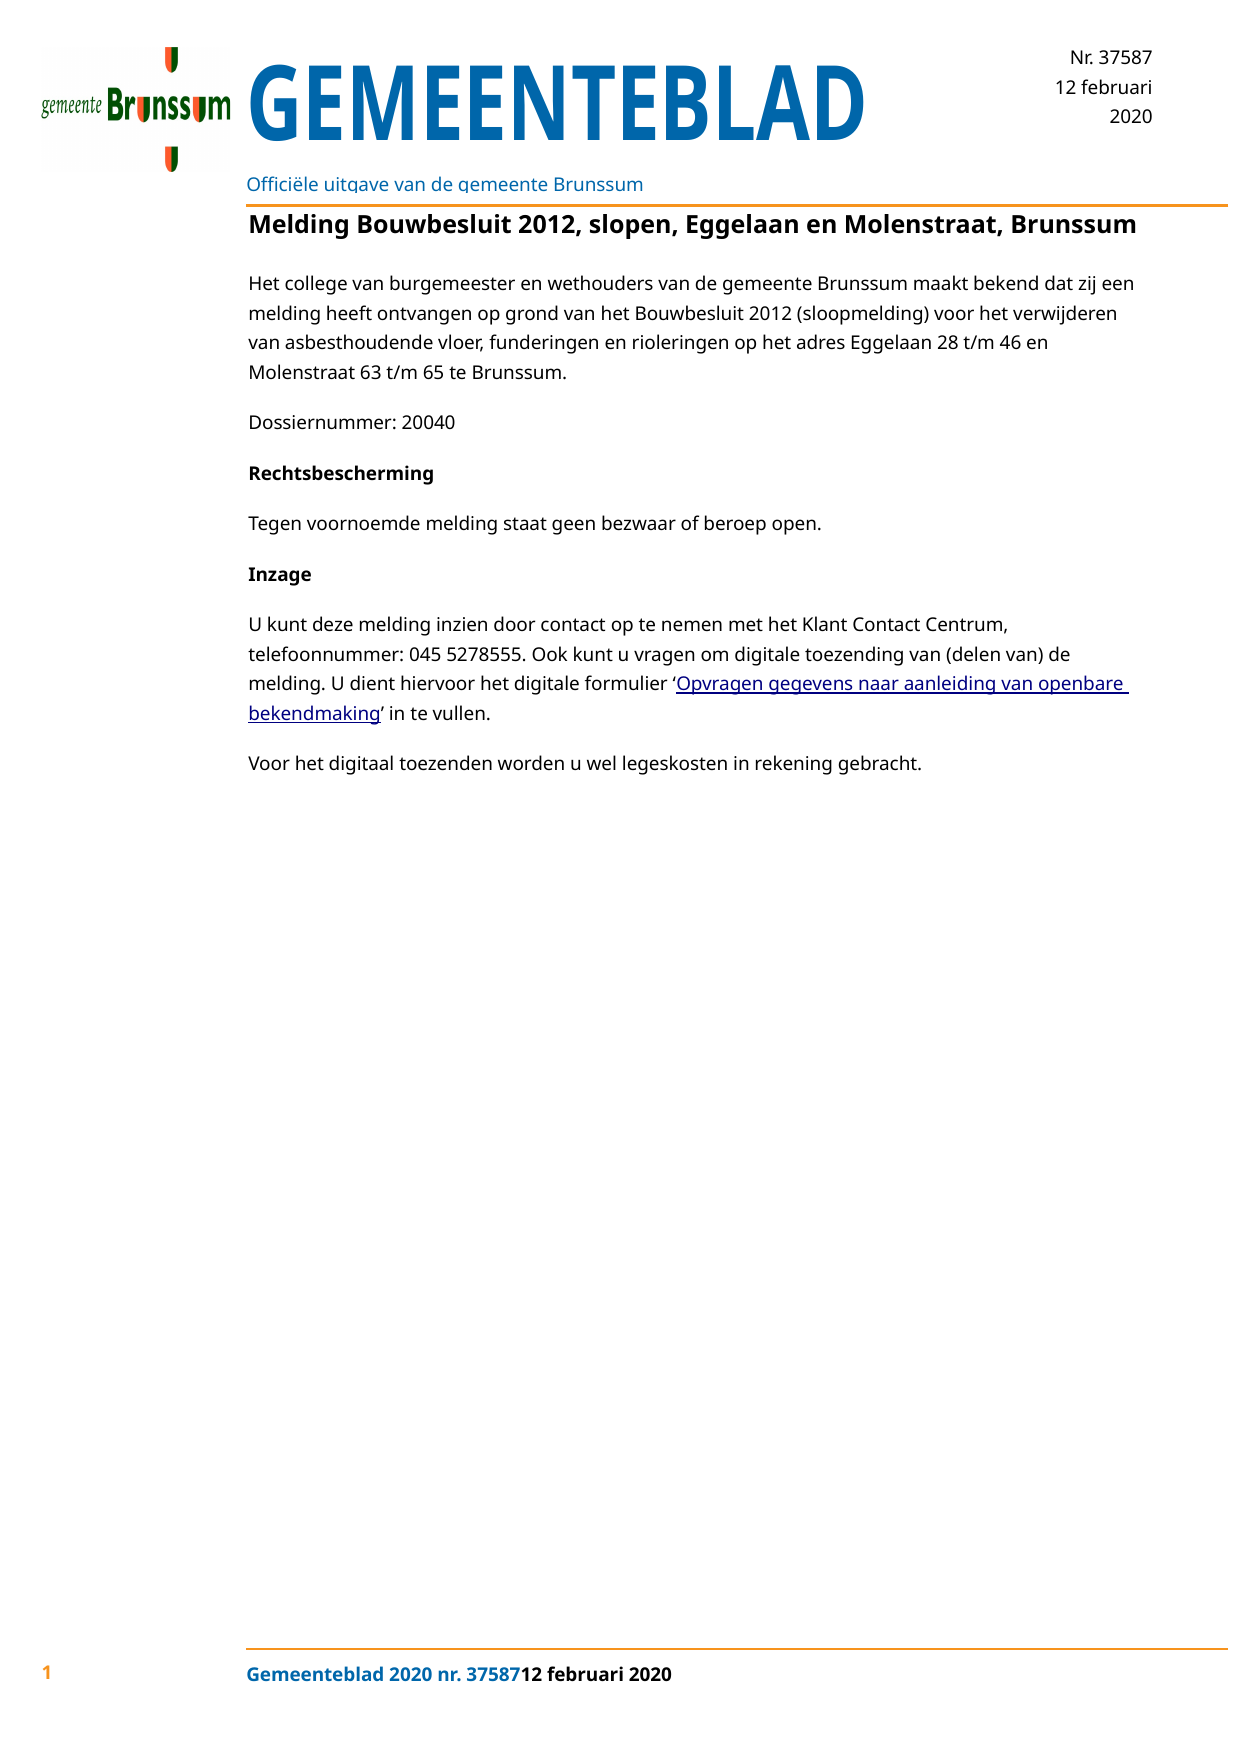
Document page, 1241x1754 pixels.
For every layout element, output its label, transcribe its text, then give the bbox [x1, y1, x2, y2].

text Voor het digitaal toezenden worden u wel legeskosten in rekening gebracht. [248, 750, 1152, 776]
text Tegen voornoemde melding staat geen bezwaar of beroep open. [248, 510, 1152, 536]
text Melding Bouwbesluit 2012, slopen, Eggelaan en Molenstraat, Brunssum [248, 207, 1152, 241]
text Rechtsbescherming [248, 460, 1152, 486]
text Inzage [248, 561, 1152, 586]
text Het college van burgemeester en wethouders van de gemeente Brunssum maakt bekend dat zij een melding heeft ontvangen op grond van het Bouwbesluit 2012 (sloopmelding) voor het verwijderen van asbesthoudende vloer, funderingen en rioleringen op het adres Eggelaan 28 t/m 46 en Molenstraat 63 t/m 65 te Brunssum. [248, 270, 1152, 385]
picture [41, 47, 231, 172]
text U kunt deze melding inzien door contact op te nemen met het Klant Contact Centrum, telefoonnummer: 045 5278555. Ook kunt u vragen om digitale toezending van (delen van) de melding. U dient hiervoor het digitale formulier ‘Opvragen gegevens naar aanleiding van openbare bekendmaking’ in te vullen. [248, 611, 1152, 726]
text Dossiernummer: 20040 [248, 409, 1152, 435]
